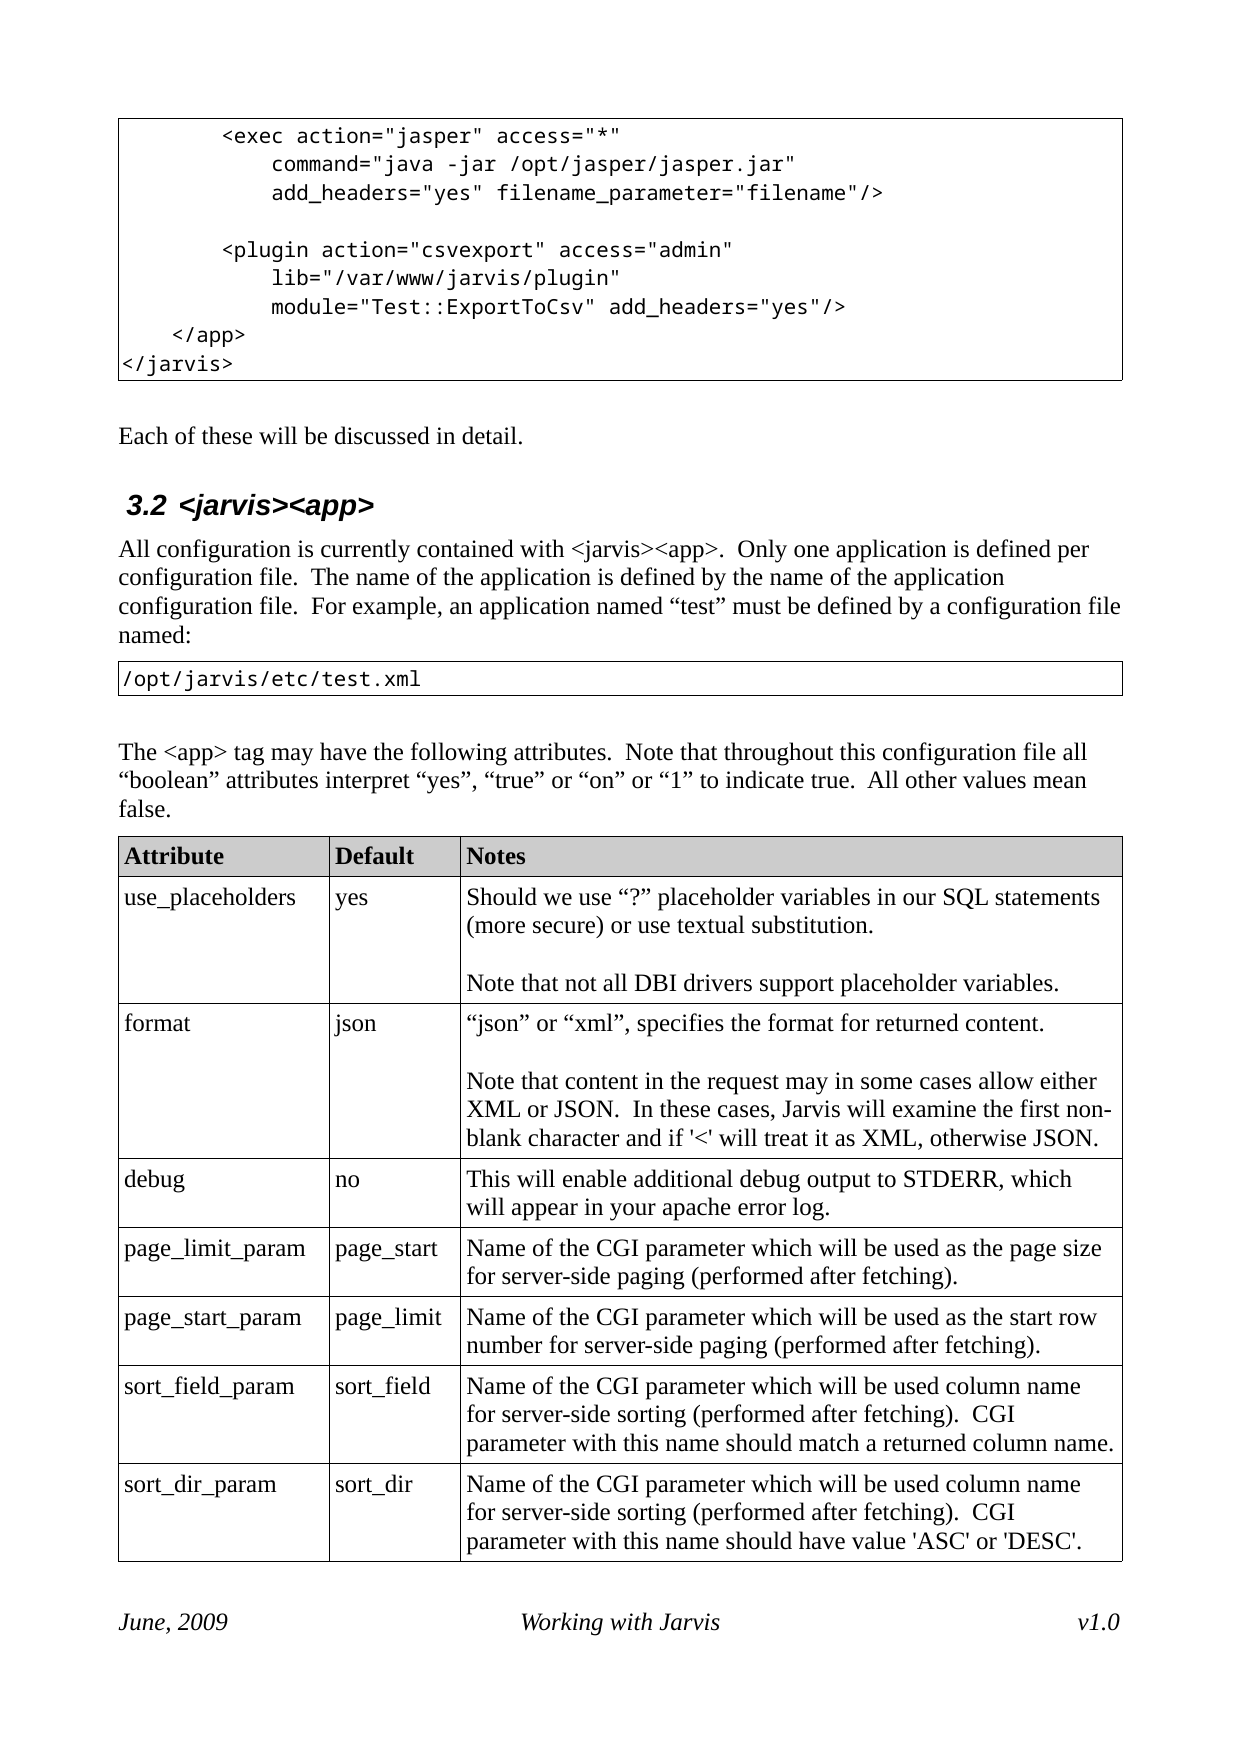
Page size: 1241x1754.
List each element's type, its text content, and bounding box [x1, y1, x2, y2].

table_header Notes [461, 837, 1122, 876]
table_cell Should we use “?” placeholder variables in our SQL statements (more secure) or use textual substitution. Note that not all DBI drivers support placeholder variables. [461, 877, 1122, 1002]
text add_headers="yes" filename_parameter="filename"/> [119, 175, 1122, 206]
text lib="/var/www/jarvis/plugin" [119, 260, 1122, 289]
table_cell page_limit [330, 1297, 460, 1365]
text The <app> tag may have the following attributes. Note that throughout this configuration file all “boolean” attributes interpret “yes”, “true” or “on” or “1” to indicate true. All other values mean false. [118, 737, 1122, 823]
text </app> [119, 317, 1122, 346]
table_cell page_start [330, 1228, 460, 1296]
text command="java -jar /opt/jasper/jasper.jar" [119, 147, 1122, 175]
table_cell no [330, 1159, 460, 1227]
text <exec action="jasper" access="*" [119, 119, 1122, 147]
text </jarvis> [119, 346, 1122, 380]
table_header Attribute [119, 837, 329, 876]
table_cell yes [330, 877, 460, 1002]
table_cell sort_field_param [119, 1366, 329, 1463]
table_cell page_start_param [119, 1297, 329, 1365]
table_cell debug [119, 1159, 329, 1227]
table_cell Name of the CGI parameter which will be used as the start row number for server-side paging (performed after fetching). [461, 1297, 1122, 1365]
table_cell “json” or “xml”, specifies the format for returned content. Note that content in the request may in some cases allow either XML or JSON. In these cases, Jarvis will examine the first non-blank character and if '<' will treat it as XML, otherwise JSON. [461, 1004, 1122, 1158]
table_cell page_limit_param [119, 1228, 329, 1296]
table_header Default [330, 837, 460, 876]
table_cell Name of the CGI parameter which will be used column name for server-side sorting (performed after fetching). CGI parameter with this name should have value 'ASC' or 'DESC'. [461, 1464, 1122, 1561]
text All configuration is currently contained with <jarvis><app>. Only one application is defined per configuration file. The name of the application is defined by the name of the application configuration file. For example, an application named “test” must be defined by a configuration file named: [118, 534, 1122, 649]
table_cell use_placeholders [119, 877, 329, 1002]
subtitle <jarvis><app> [118, 488, 1122, 521]
text <plugin action="csvexport" access="admin" [119, 232, 1122, 260]
text /opt/jarvis/etc/test.xml [119, 662, 1122, 695]
table_cell Name of the CGI parameter which will be used as the page size for server-side paging (performed after fetching). [461, 1228, 1122, 1296]
table_cell format [119, 1004, 329, 1158]
table_cell json [330, 1004, 460, 1158]
table_cell sort_dir_param [119, 1464, 329, 1561]
text module="Test::ExportToCsv" add_headers="yes"/> [119, 289, 1122, 317]
table_cell Name of the CGI parameter which will be used column name for server-side sorting (performed after fetching). CGI parameter with this name should match a returned column name. [461, 1366, 1122, 1463]
table_cell This will enable additional debug output to STDERR, which will appear in your apache error log. [461, 1159, 1122, 1227]
table_cell sort_field [330, 1366, 460, 1463]
table_cell sort_dir [330, 1464, 460, 1561]
text Each of these will be discussed in detail. [118, 421, 1122, 450]
